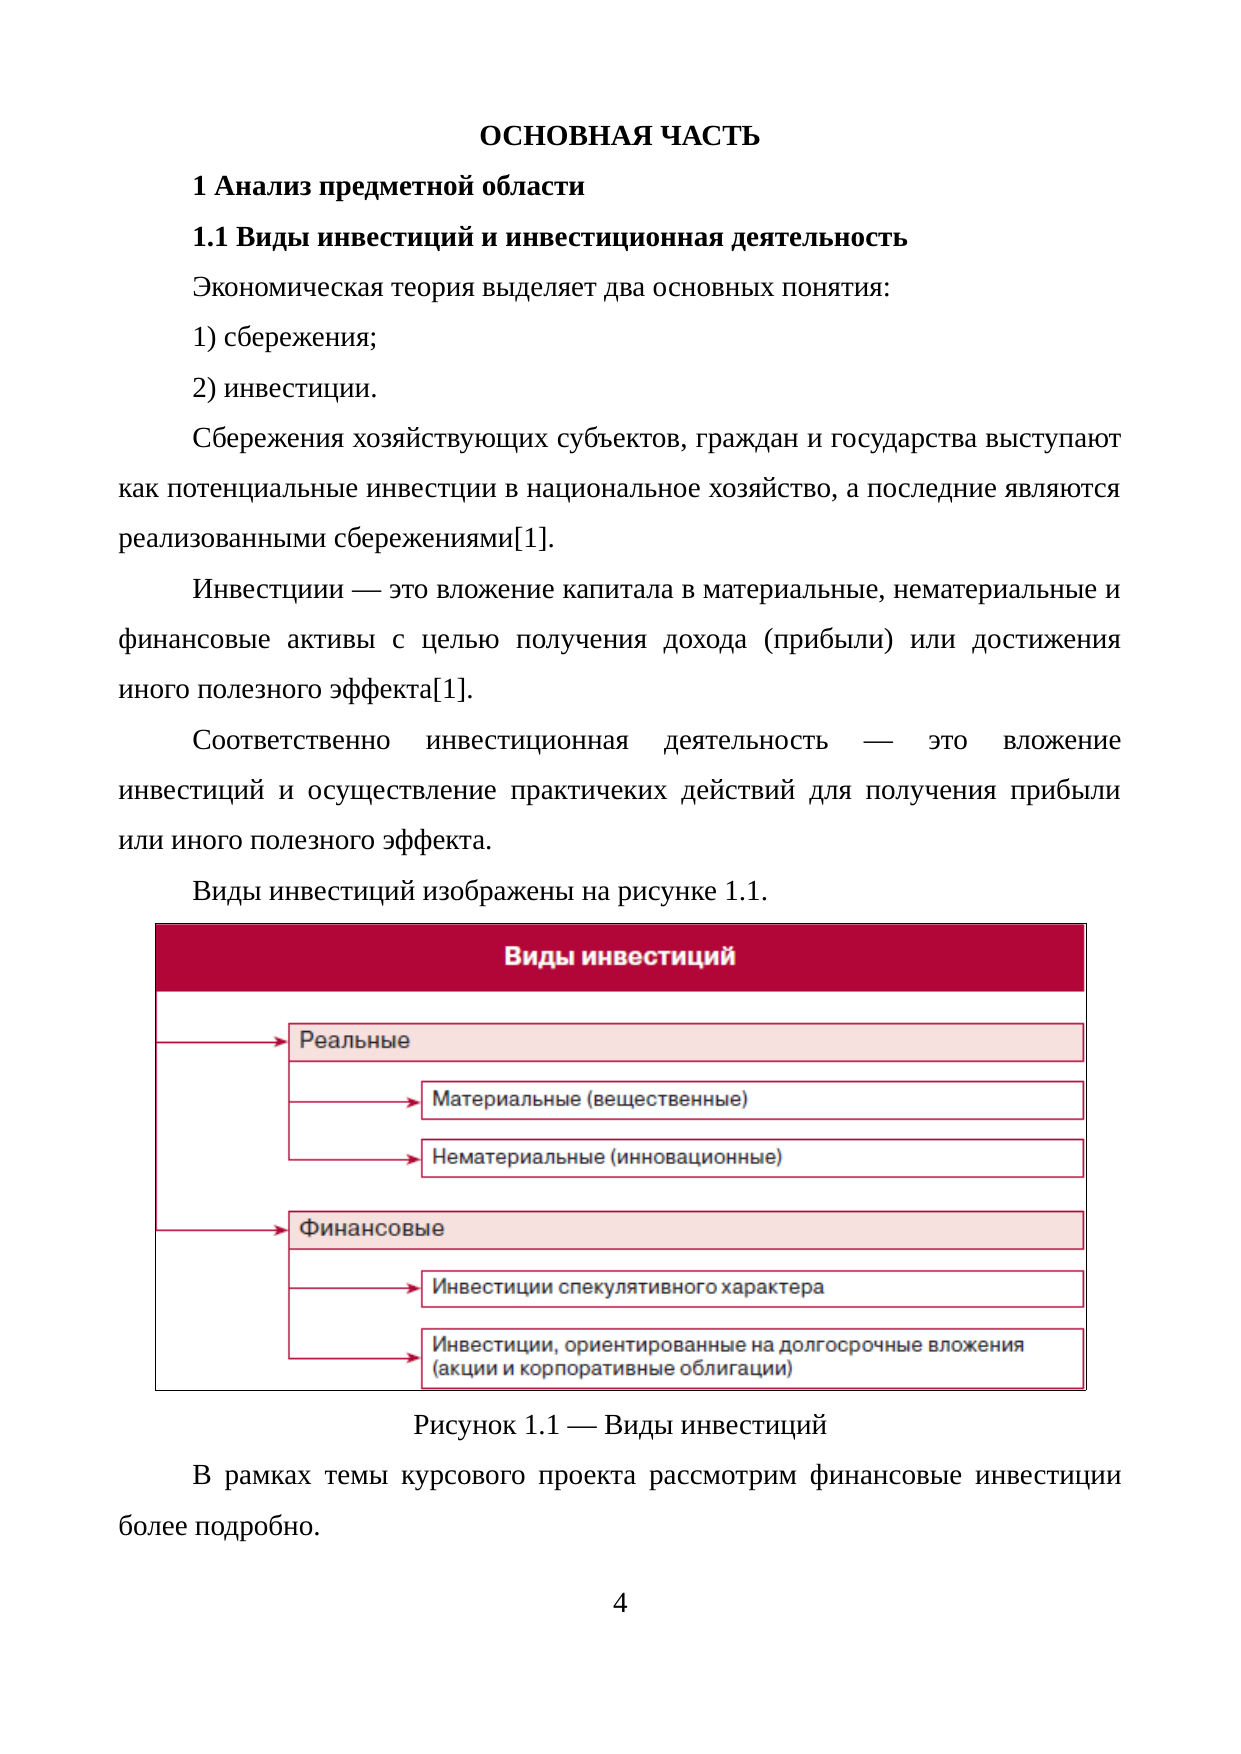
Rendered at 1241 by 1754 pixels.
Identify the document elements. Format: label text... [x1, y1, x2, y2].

text Сбережения хозяйствующих субъектов, граждан и государства выступают как потенциальные инвестции в национальное хозяйство, а последние являются реализованными сбережениями[1]. [118, 420, 1122, 554]
text Соответственно инвестиционная деятельность — это вложение инвестиций и осуществление практичеких действий для получения прибыли или иного полезного эффекта. [118, 722, 1122, 856]
subtitle 1.1 Виды инвестиций и инвестиционная деятельность [118, 219, 1122, 252]
text 2) инвестиции. [118, 370, 1122, 403]
text Рисунок 1.1 — Виды инвестиций [118, 1390, 1122, 1441]
text Виды инвестиций изображены на рисунке 1.1. [118, 873, 1122, 906]
text Экономическая теория выделяет два основных понятия: [118, 269, 1122, 303]
subtitle 1 Анализ предметной области [118, 168, 1122, 202]
picture [156, 924, 1086, 1390]
text Инвестциии — это вложение капитала в материальные, нематериальные и финансовые активы с целью получения дохода (прибыли) или достижения иного полезного эффекта[1]. [118, 571, 1122, 705]
text 1) сбережения; [118, 319, 1122, 353]
text В рамках темы курсового проекта рассмотрим финансовые инвестиции более подробно. [118, 1457, 1122, 1541]
text ОСНОВНАЯ ЧАСТЬ [118, 118, 1122, 152]
